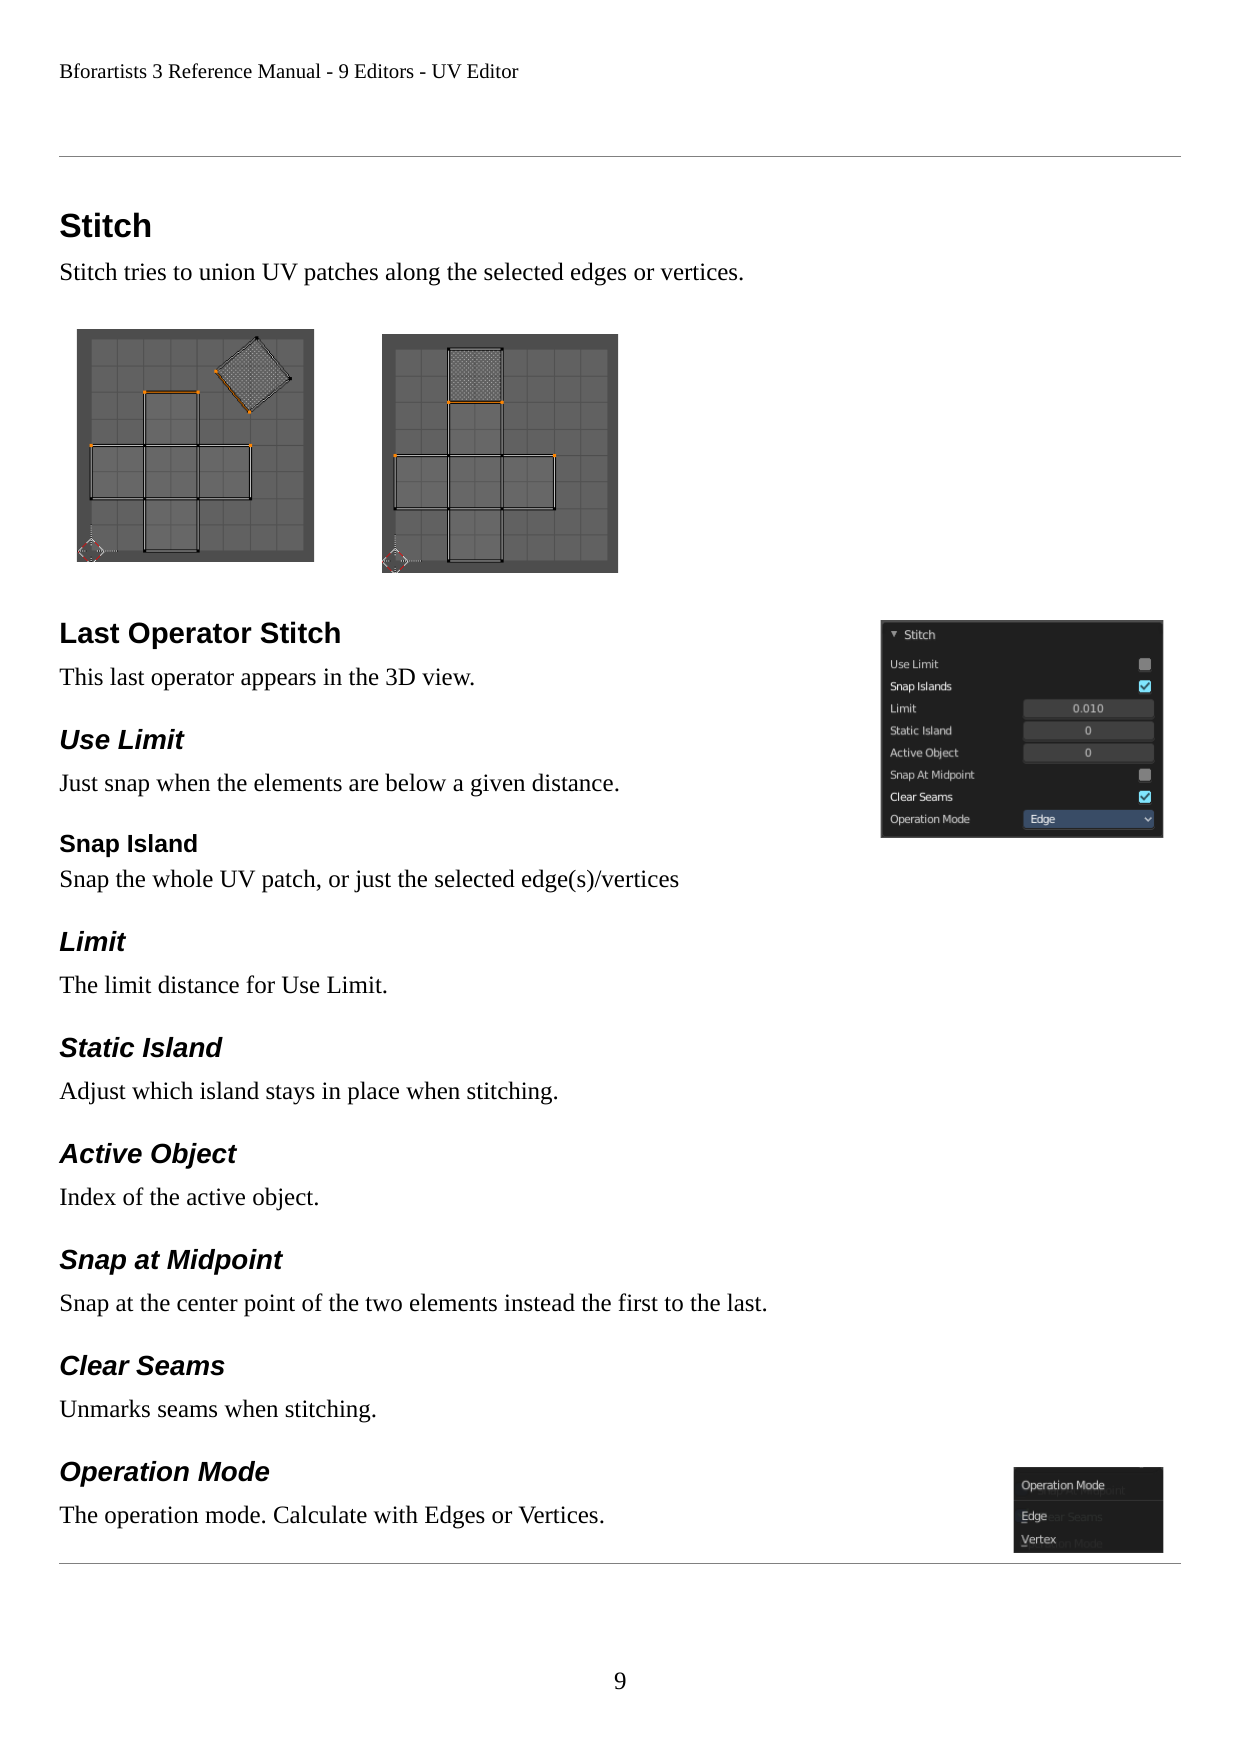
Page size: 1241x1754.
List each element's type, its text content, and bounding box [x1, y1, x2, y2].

text This last operator appears in the 3D view. [59, 662, 880, 691]
subtitle Use Limit [59, 723, 880, 755]
text Just snap when the elements are below a given distance. [59, 768, 880, 796]
text The limit distance for Use Limit. [59, 970, 1181, 999]
subtitle Last Operator Stitch [59, 616, 1181, 649]
subtitle Operation Mode [59, 1455, 1181, 1487]
subtitle [1164, 723, 1181, 755]
text The operation mode. Calculate with Edges or Vertices. [59, 1500, 1013, 1528]
picture [880, 620, 1164, 838]
text Snap the whole UV patch, or just the selected edge(s)/vertices [59, 864, 1181, 893]
subtitle Active Object [59, 1137, 1181, 1169]
picture [1013, 1467, 1164, 1553]
text Unmarks seams when stitching. [59, 1394, 1181, 1422]
text Stitch tries to union UV patches along the selected edges or vertices. [59, 257, 1181, 286]
subtitle Snap at Midpoint [59, 1243, 1181, 1275]
subtitle Stitch [59, 206, 1181, 245]
text Adjust which island stays in place when stitching. [59, 1076, 1181, 1105]
subtitle Snap Island [59, 829, 1181, 858]
text Snap at the center point of the two elements instead the first to the last. [59, 1288, 1181, 1317]
picture [76, 329, 315, 562]
subtitle Clear Seams [59, 1349, 1181, 1381]
subtitle Limit [59, 926, 1181, 957]
text Index of the active object. [59, 1182, 1181, 1211]
subtitle Static Island [59, 1032, 1181, 1063]
picture [382, 334, 619, 573]
